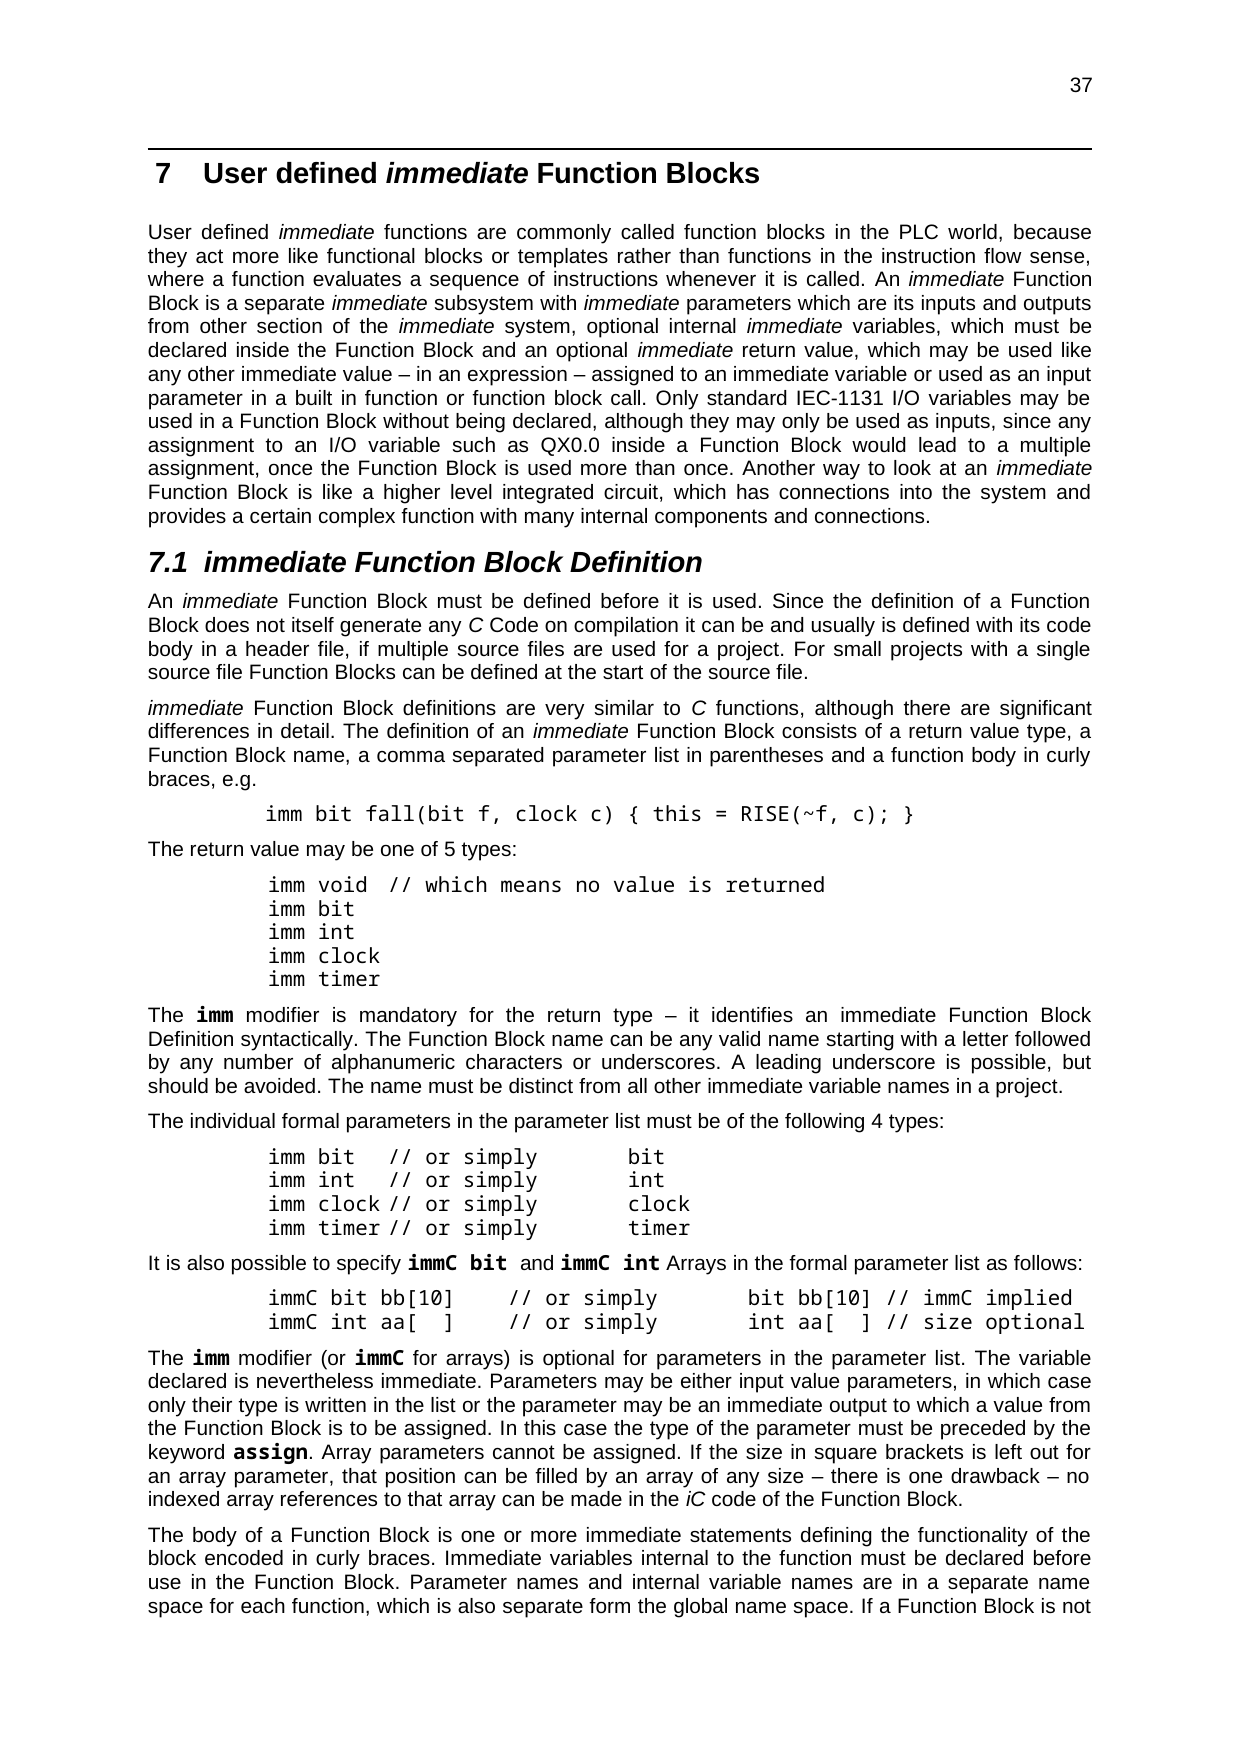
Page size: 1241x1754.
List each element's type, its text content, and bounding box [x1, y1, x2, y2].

text imm void // which means no value is returned imm bit imm int imm clock imm timer [268, 873, 1092, 992]
text immC bit bb[10] // or simply bit bb[10] // immC implied immC int aa[ ] // or simply int aa[ ] // size optional [268, 1287, 1092, 1334]
text imm bit fall(bit f, clock c) { this = RISE(~f, c); } [265, 803, 1092, 826]
text The return value may be one of 5 types: [148, 838, 1092, 862]
text The imm modifier (or immC for arrays) is optional for parameters in the parameter list. The variable declared is nevertheless immediate. Parameters may be either input value parameters, in which case only their type is written in the list or the parameter may be an immediate output to which a value from the Function Block is to be assigned. In this case the type of the parameter must be preceded by the keyword assign. Array parameters cannot be assigned. If the size in square brackets is left out for an array parameter, that position can be filled by an array of any size – there is one drawback – no indexed array references to that array can be made in the iC code of the Function Block. [148, 1346, 1092, 1512]
text The individual formal parameters in the parameter list must be of the following 4 types: [148, 1110, 1092, 1133]
subtitle User defined immediate Function Blocks [148, 150, 1092, 197]
subtitle immediate Function Block Definition [148, 546, 1092, 578]
text The body of a Function Block is one or more immediate statements defining the functionality of the block encoded in curly braces. Immediate variables internal to the function must be declared before use in the Function Block. Parameter names and internal variable names are in a separate name space for each function, which is also separate form the global name space. If a Function Block is not [148, 1523, 1092, 1618]
text imm bit // or simply bit imm int // or simply int imm clock // or simply clock imm timer // or simply timer [268, 1145, 1092, 1240]
text It is also possible to specify immC bit and immC int Arrays in the formal parameter list as follows: [148, 1252, 1092, 1275]
text An immediate Function Block must be defined before it is used. Since the definition of a Function Block does not itself generate any C Code on compilation it can be and usually is defined with its code body in a header file, if multiple source files are used for a project. For small projects with a single source file Function Blocks can be defined at the start of the source file. [148, 590, 1092, 684]
text immediate Function Block definitions are very similar to C functions, although there are significant differences in detail. The definition of an immediate Function Block consists of a return value type, a Function Block name, a comma separated parameter list in parentheses and a function body in curly braces, e.g. [148, 696, 1092, 791]
text The imm modifier is mandatory for the return type – it identifies an immediate Function Block Definition syntactically. The Function Block name can be any valid name starting with a letter followed by any number of alphanumeric characters or underscores. A leading underscore is possible, but should be avoided. The name must be distinct from all other immediate variable names in a project. [148, 1003, 1092, 1098]
text User defined immediate functions are commonly called function blocks in the PLC world, because they act more like functional blocks or templates rather than functions in the instruction flow sense, where a function evaluates a sequence of instructions whenever it is called. An immediate Function Block is a separate immediate subsystem with immediate parameters which are its inputs and outputs from other section of the immediate system, optional internal immediate variables, which must be declared inside the Function Block and an optional immediate return value, which may be used like any other immediate value – in an expression – assigned to an immediate variable or used as an input parameter in a built in function or function block call. Only standard IEC-1131 I/O variables may be used in a Function Block without being declared, although they may only be used as inputs, since any assignment to an I/O variable such as QX0.0 inside a Function Block would lead to a multiple assignment, once the Function Block is used more than once. Another way to look at an immediate Function Block is like a higher level integrated circuit, which has connections into the system and provides a certain complex function with many internal components and connections. [148, 221, 1092, 528]
